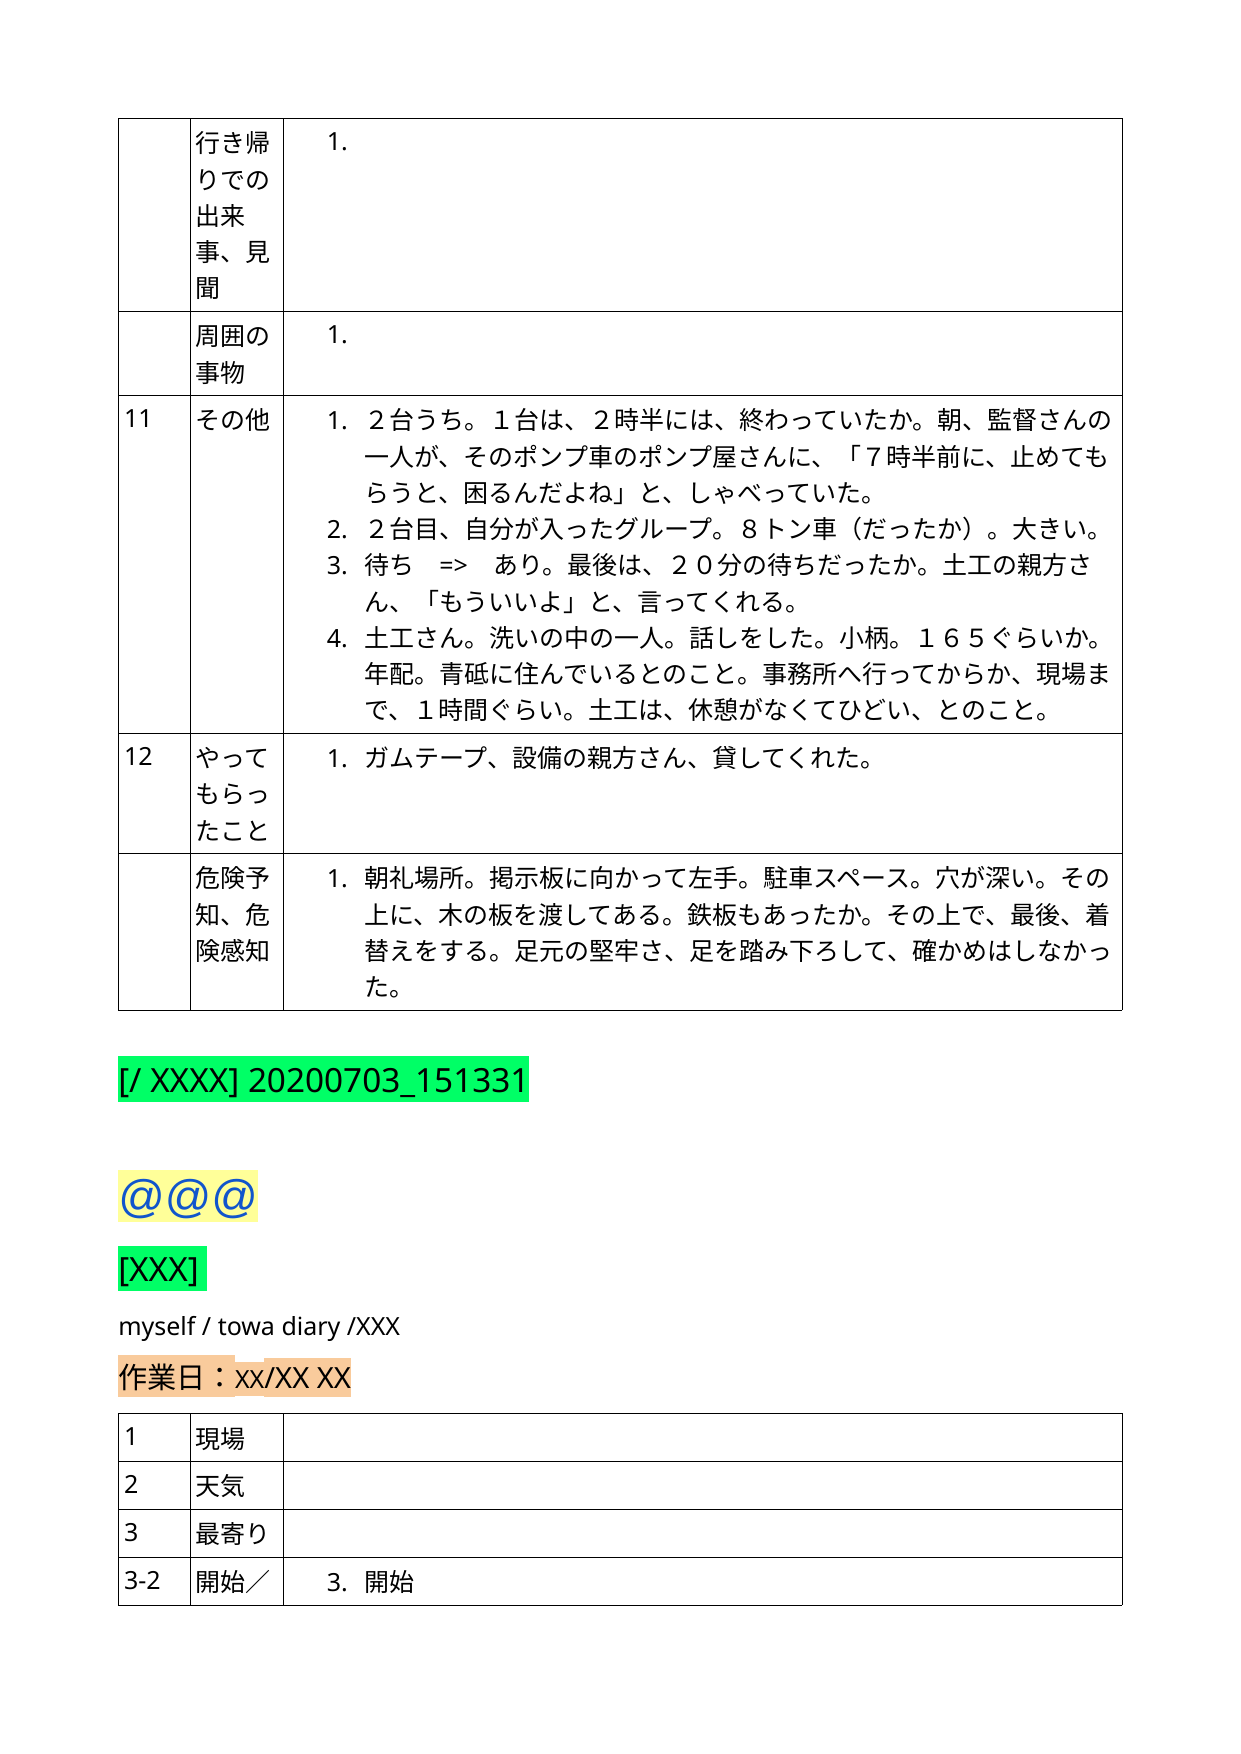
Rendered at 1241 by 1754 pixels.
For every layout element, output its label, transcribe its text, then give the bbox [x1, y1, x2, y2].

text [XXX] [118, 1246, 1122, 1291]
table_cell 天気 [191, 1462, 283, 1509]
table_header 現場 [191, 1414, 283, 1461]
table_cell [119, 312, 190, 395]
table_cell やってもらったこと [191, 734, 283, 853]
text 作業日：XX/XX XX [118, 1355, 1122, 1397]
table_cell [284, 1462, 1122, 1509]
table_cell 3-2 [119, 1558, 190, 1604]
table_cell ガムテープ、設備の親方さん、貸してくれた。 [284, 734, 1122, 853]
table_cell 11 [119, 396, 190, 733]
text [/ XXXX] 20200703_151331 [118, 1056, 1122, 1102]
table_cell 行き帰りでの出来事、見聞 [191, 119, 283, 311]
table_cell [119, 119, 190, 311]
table_cell 最寄り [191, 1510, 283, 1557]
table_cell [119, 854, 190, 1010]
table_cell [284, 119, 1122, 311]
table_cell 朝礼場所。掲示板に向かって左手。駐車スペース。穴が深い。その上に、木の板を渡してある。鉄板もあったか。その上で、最後、着替えをする。足元の堅牢さ、足を踏み下ろして、確かめはしなかった。 [284, 854, 1122, 1010]
table_cell 周囲の事物 [191, 312, 283, 395]
table_cell 危険予知、危険感知 [191, 854, 283, 1010]
table_cell 12 [119, 734, 190, 853]
table_cell 開始 詰所到着 [284, 1558, 1122, 1604]
table_cell [284, 1510, 1122, 1557]
table_cell 3 [119, 1510, 190, 1557]
table_header [284, 1414, 1122, 1461]
text myself / towa diary /XXX [118, 1308, 1122, 1342]
text @@@ [118, 1170, 1122, 1222]
table_cell 開始／ [191, 1558, 283, 1604]
table_cell ２台うち。１台は、２時半には、終わっていたか。朝、監督さんの一人が、そのポンプ車のポンプ屋さんに、「７時半前に、止めてもらうと、困るんだよね」と、しゃべっていた。 ２台目、自分が入ったグループ。８トン車（だったか）。大きい。 待ち => あり。最後は、２０分の待ちだったか。土工の親方さん、「もういいよ」と、言ってくれる。 土工さん。洗いの中の一人。話しをした。小柄。１６５ぐらいか。年配。青砥に住んでいるとのこと。事務所へ行ってからか、現場まで、１時間ぐらい。土工は、休憩がなくてひどい、とのこと。 [284, 396, 1122, 733]
table_cell [284, 312, 1122, 395]
table_cell その他 [191, 396, 283, 733]
table_cell 2 [119, 1462, 190, 1509]
table_header 1 [119, 1414, 190, 1461]
